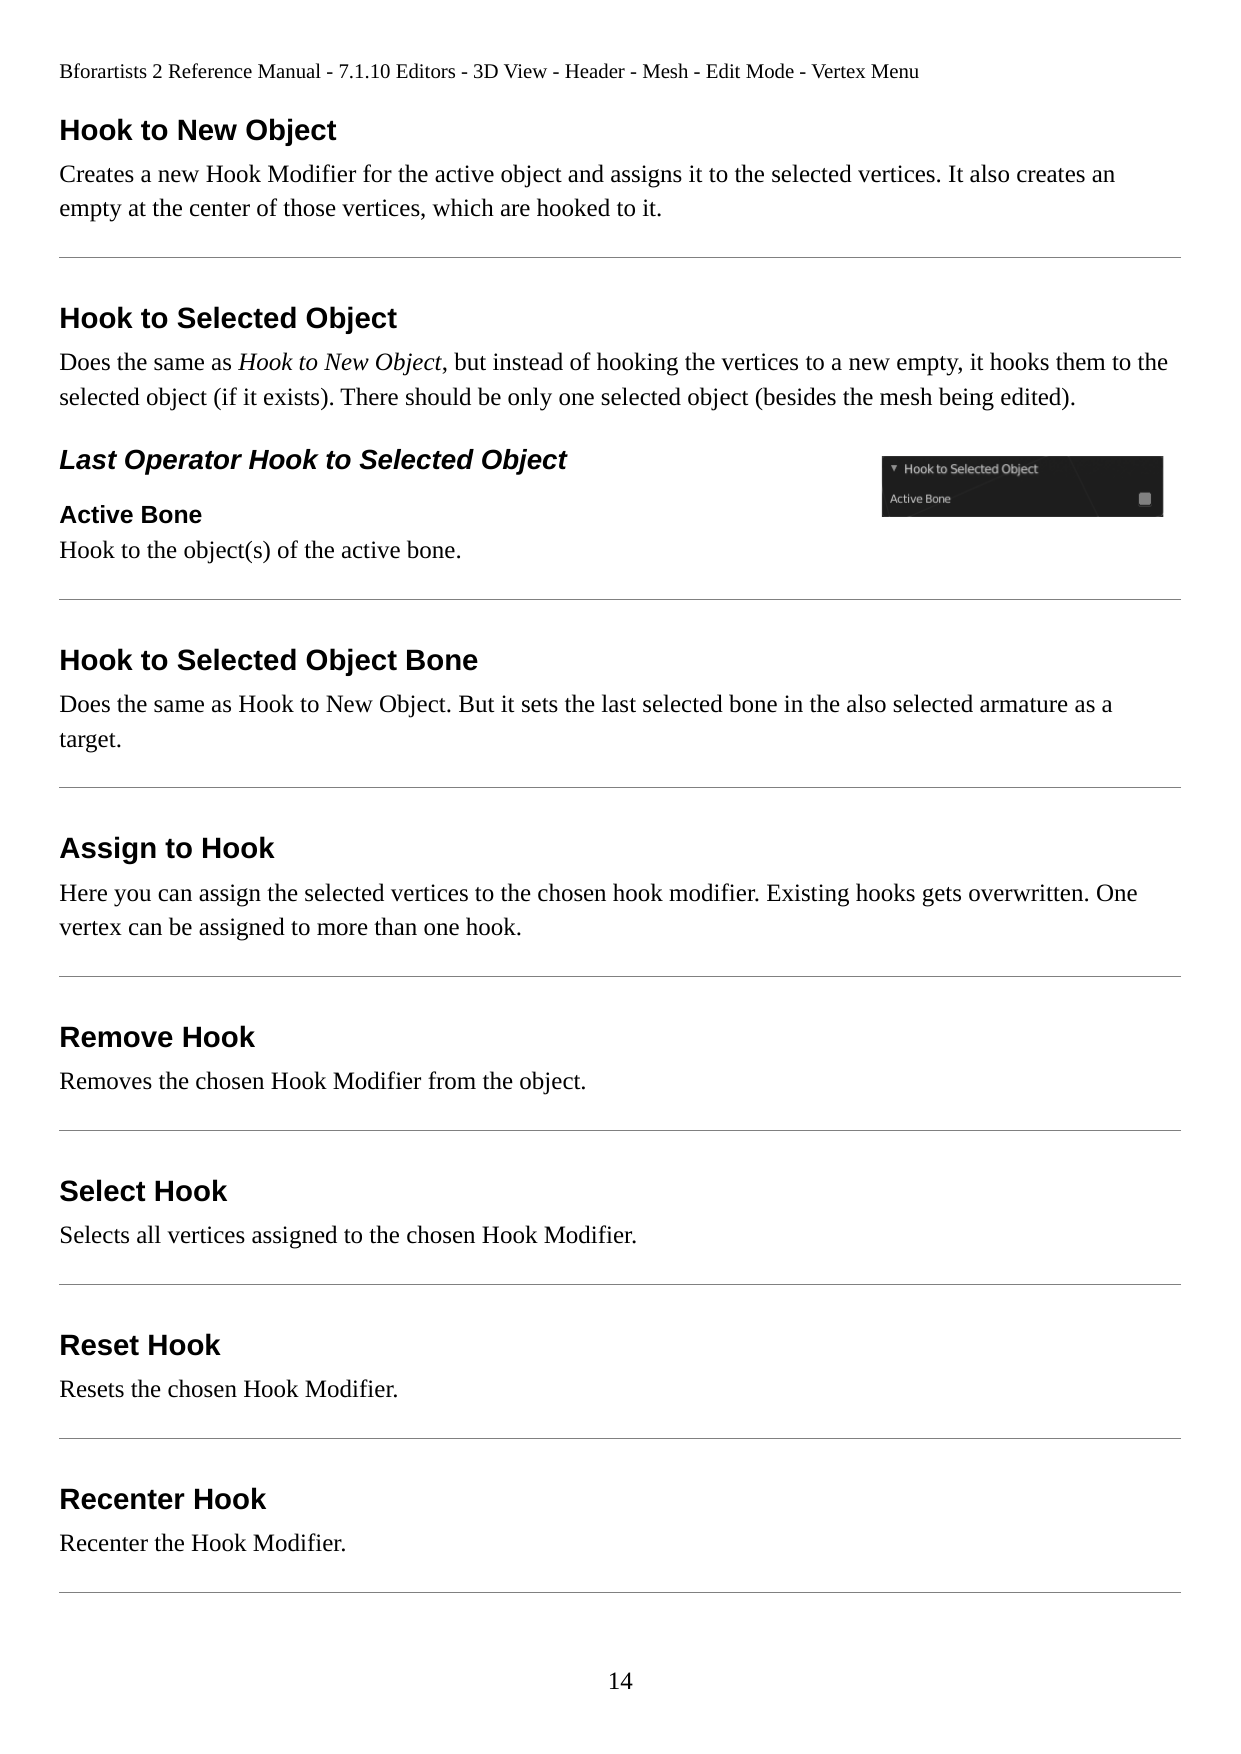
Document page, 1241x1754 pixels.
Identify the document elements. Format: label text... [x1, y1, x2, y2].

text Does the same as Hook to New Object. But it sets the last selected bone in the also selected armature as a target. [59, 689, 1181, 752]
text Resets the chosen Hook Modifier. [59, 1374, 1181, 1403]
text Hook to the object(s) of the active bone. [59, 535, 1181, 564]
text Creates a new Hook Modifier for the active object and assigns it to the selected vertices. It also creates an empty at the center of those vertices, which are hooked to it. [59, 159, 1181, 222]
picture [881, 456, 1164, 517]
subtitle Reset Hook [59, 1328, 1181, 1362]
text Does the same as Hook to New Object, but instead of hooking the vertices to a new empty, it hooks them to the selected object (if it exists). There should be only one selected object (besides the mesh being edited). [59, 347, 1181, 411]
subtitle Hook to New Object [59, 113, 1181, 146]
text Removes the chosen Hook Modifier from the object. [59, 1066, 1181, 1095]
subtitle Assign to Hook [59, 831, 1181, 865]
subtitle Active Bone [59, 500, 1181, 529]
subtitle Hook to Selected Object [59, 301, 1181, 335]
subtitle Select Hook [59, 1174, 1181, 1208]
text Recenter the Hook Modifier. [59, 1528, 1181, 1557]
subtitle Recenter Hook [59, 1482, 1181, 1516]
text Here you can assign the selected vertices to the chosen hook modifier. Existing hooks gets overwritten. One vertex can be assigned to more than one hook. [59, 878, 1181, 941]
subtitle Hook to Selected Object Bone [59, 643, 1181, 677]
text Selects all vertices assigned to the chosen Hook Modifier. [59, 1220, 1181, 1249]
subtitle Remove Hook [59, 1020, 1181, 1054]
subtitle Last Operator Hook to Selected Object [59, 443, 1181, 475]
